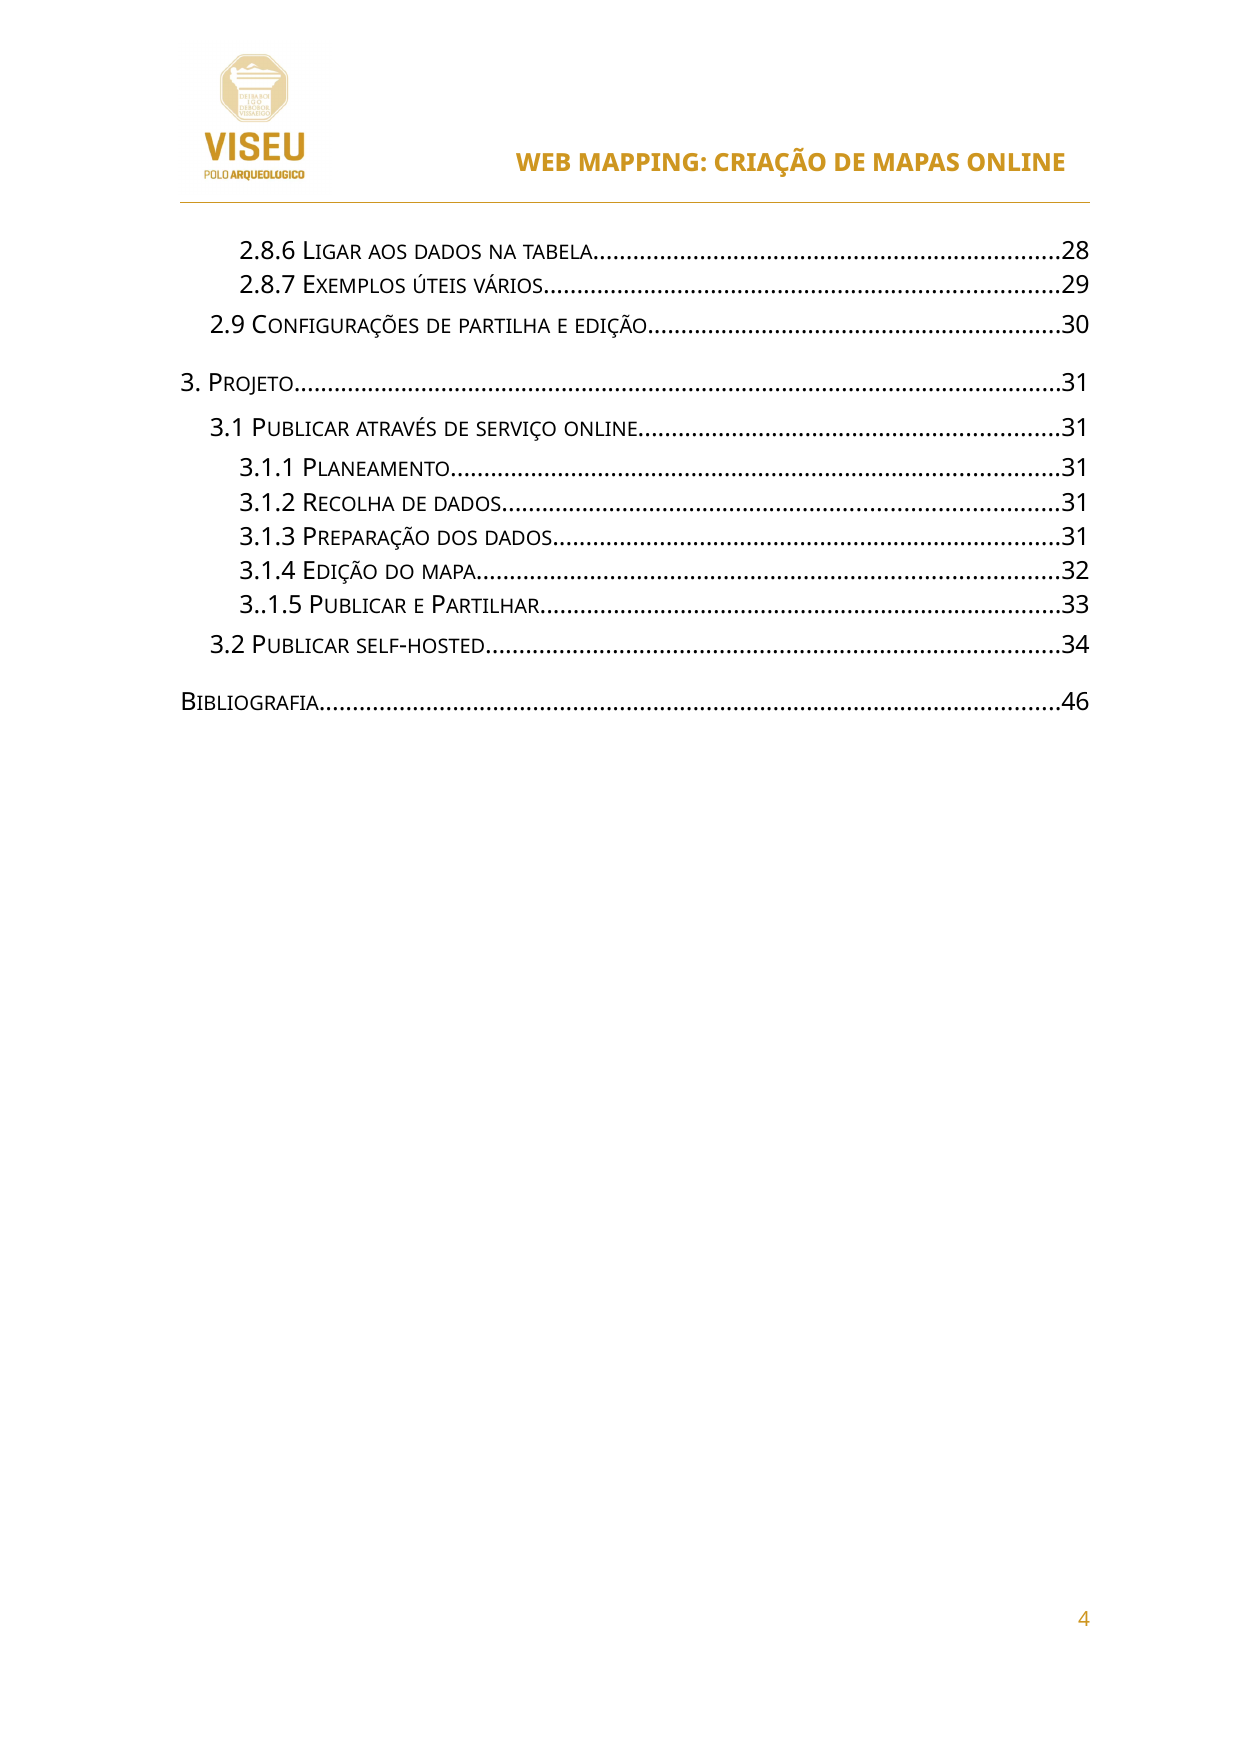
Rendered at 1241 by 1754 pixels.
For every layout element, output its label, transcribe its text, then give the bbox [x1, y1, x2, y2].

text 3.1 Publicar através de serviço online 31 [209, 410, 1090, 444]
text 3..1.5 Publicar e Partilhar 33 [239, 586, 1090, 620]
text 3.1.3 Preparação dos dados 31 [239, 518, 1090, 552]
text 3. Projeto 31 [180, 364, 1090, 398]
text 3.2 Publicar self-hosted 34 [209, 626, 1090, 660]
text Bibliografia 46 [180, 684, 1090, 718]
text 3.1.4 Edição do mapa 32 [239, 552, 1090, 586]
text 2.9 Configurações de partilha e edição 30 [209, 306, 1090, 341]
text 2.8.6 Ligar aos dados na tabela 28 [239, 232, 1090, 266]
text 3.1.2 Recolha de dados 31 [239, 484, 1090, 518]
text 2.8.7 Exemplos úteis vários 29 [239, 266, 1090, 301]
text 3.1.1 Planeamento 31 [239, 450, 1090, 484]
